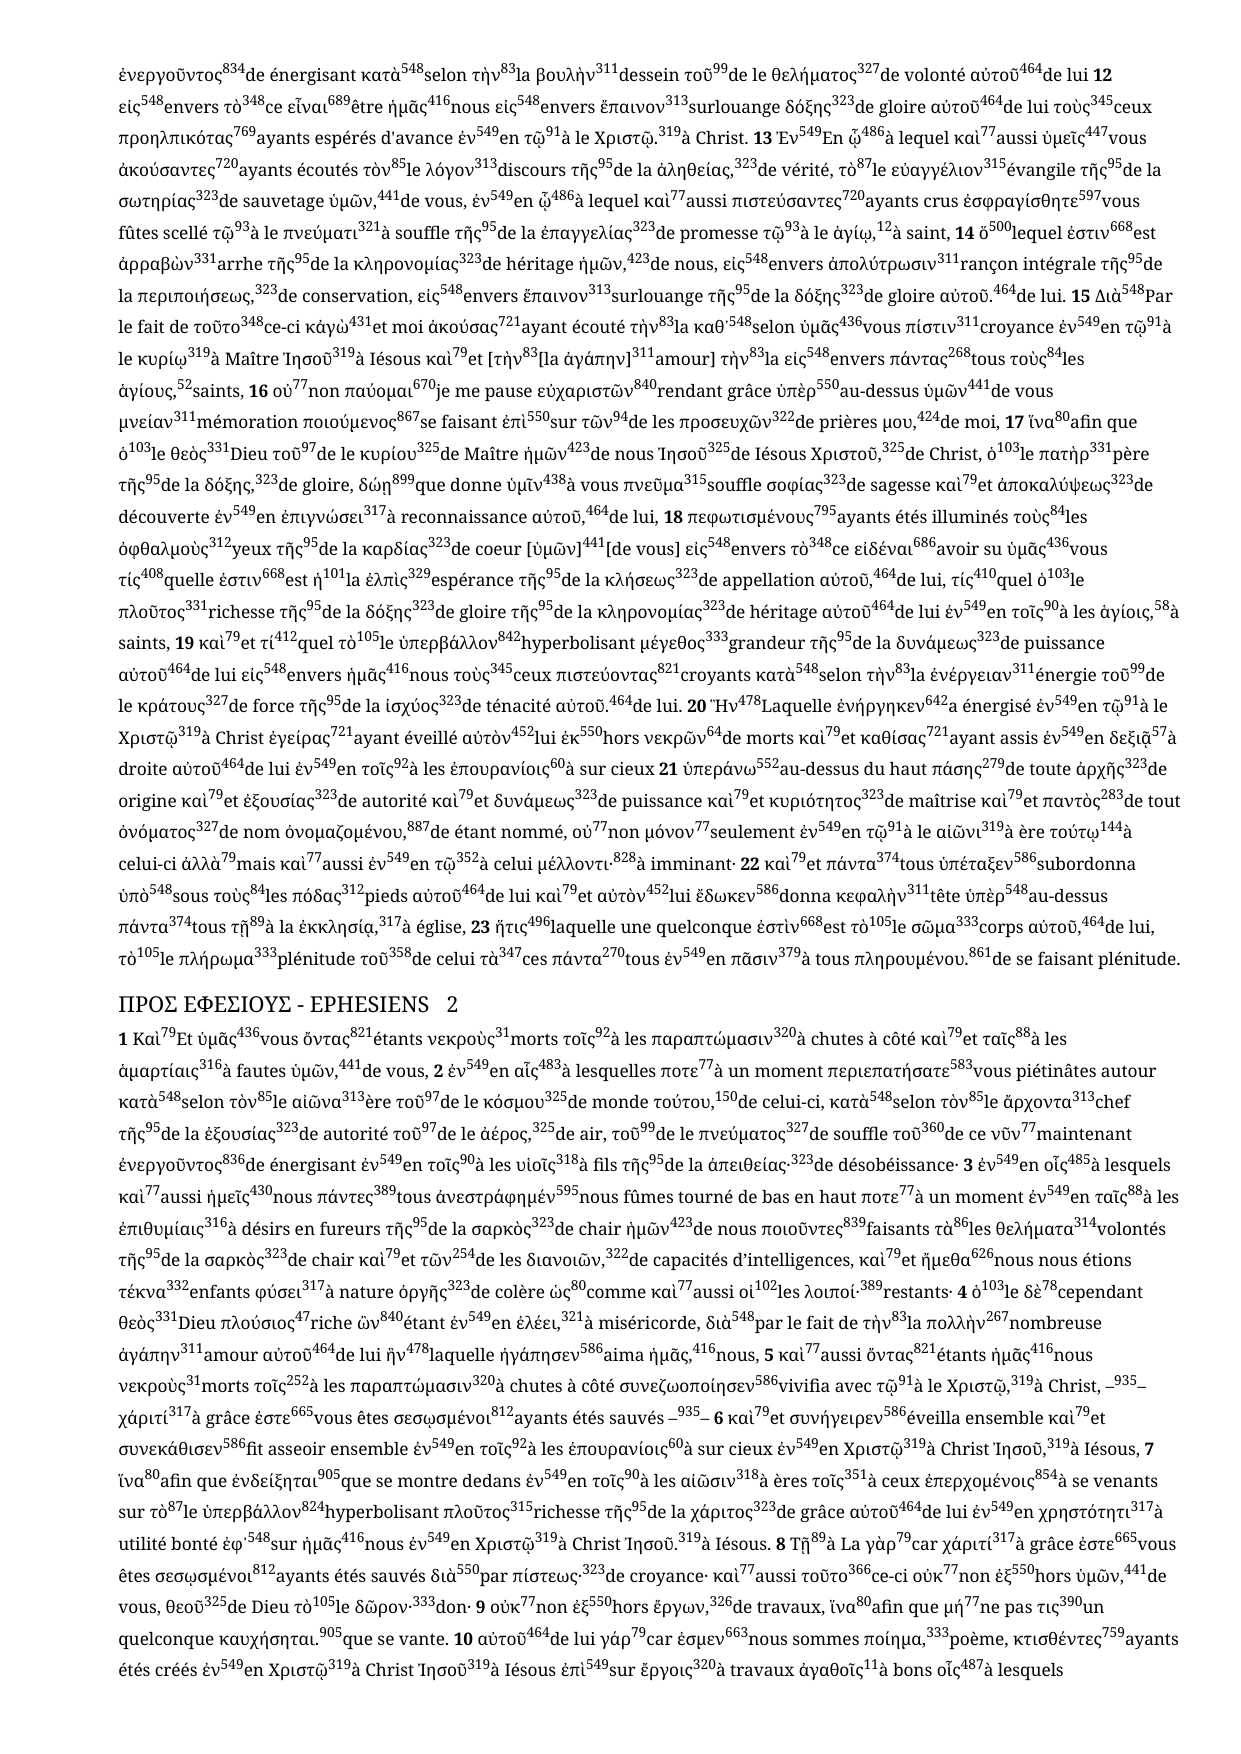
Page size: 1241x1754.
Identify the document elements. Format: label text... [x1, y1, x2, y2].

text 1 Παῦλος331Paulus ἀπόστολος331envoyé Χριστοῦ325de Christ Ἰησοῦ325de Iésous διὰ550par θελήματος327de volonté θεοῦ325de Dieu τοῖς90à les ἁγίοις58à saints τοῖς351à ceux οὖσιν827à étants [ἐν549[en Ἐφέσῳ]317à Éphèse] καὶ79et πιστοῖς58à croyables ἐν549en Χριστῷ319à Christ Ἰησοῦ,319à Iésous, 2 χάρις329grâce ὑμῖν438à vous καὶ79et εἰρήνη329paix ἀπὸ550au loin θεοῦ325de Dieu πατρὸς325de père ἡμῶν423de nous καὶ79et κυρίου325de Maître Ἰησοῦ325de Iésous Χριστοῦ.325de Christ. 3 Εὐλογητὸς47Élogié ὁ103le θεὸς331Dieu καὶ79et πατὴρ331père τοῦ97de le κυρίου325de Maître ἡμῶν423de nous Ἰησοῦ325de Iésous Χριστοῦ,325de Christ, ὁ364celui εὐλογήσας721ayant élogié ἡμᾶς416nous ἐν549en πάσῃ273à toute εὐλογίᾳ317à éloge πνευματικῇ8à soufflique ἐν549en τοῖς92à les ἐπουρανίοις60à sur cieux ἐν549en Χριστῷ,319à Christ, 4 καθὼς77de haut en bas comme ἐξελέξατο592se élut ἡμᾶς416nous ἐν549en αὐτῷ458à lui πρὸ550d'avant καταβολῆς323de fondation κόσμου325de monde εἶναι689être ἡμᾶς416nous ἁγίους52saints καὶ79et ἀμώμους52sans reproches κατενώπιον552face à face de haut en bas αὐτοῦ464de lui ἐν549en ἀγάπῃ,317à amour, 5 προορίσας721ayant prédéterminé ἡμᾶς416nous εἰς548envers υἱοθεσίαν311adoption comme fils διὰ550par Ἰησοῦ325de Iésous Χριστοῦ325de Christ εἰς548envers αὐτόν,528lui-même, κατὰ548selon τὴν83la εὐδοκίαν311estimation en bien τοῦ99de le θελήματος327de volonté αὐτοῦ,464de lui, 6 εἰς548envers ἔπαινον313surlouange δόξης323de gloire τῆς95de la χάριτος323de grâce αὐτοῦ464de lui ἧς490de laquelle ἐχαρίτωσεν586gracia ἡμᾶς416nous ἐν549en τῷ352à celui ἠγαπημένῳ.801à ayant été aimé. 7 Ἐν549En ᾧ486à lequel ἔχομεν663nous avons τὴν83la ἀπολύτρωσιν311rançon intégrale διὰ550par τοῦ99de le αἵματος327de sang αὐτοῦ,464de lui, τὴν83la ἄφεσιν311abandon τῶν98de les παραπτωμάτων,326de chutes à côté, κατὰ548selon τὸ87le πλοῦτος315richesse τῆς95de la χάριτος323de grâce αὐτοῦ464de lui 8 ἧς490de laquelle ἐπερίσσευσεν586surabonda εἰς548envers ἡμᾶς,416nous, ἐν549en πάσῃ273à toute σοφίᾳ317à sagesse καὶ79et φρονήσει,317à pensivité, 9 γνωρίσας721ayant fait connaître ἡμῖν419à nous τὸ87le μυστήριον315mystère τοῦ99de le θελήματος327de volonté αὐτοῦ,464de lui, κατὰ548selon τὴν83la εὐδοκίαν311estimation en bien αὐτοῦ464de lui ἣν478laquelle προέθετο592se plaça en avant ἐν549en αὐτῷ458à lui 10 εἰς548envers οἰκονομίαν311législation de maison τοῦ99de le πληρώματος327de plénitude τῶν96de les καιρῶν,324de moments, ἀνακεφαλαιώσασθαι682se entêter de bas en haut τὰ347ces πάντα270tous ἐν549en τῷ91à le Χριστῷ,319à Christ, τὰ347ces ἐπὶ549sur τοῖς90à les οὐρανοῖς318à cieux καὶ79et τὰ347ces ἐπὶ550sur τῆς95de la γῆς323de terre ἐν549en αὐτῷ.458à lui. 11 Ἐν549En ᾧ486à lequel καὶ77aussi ἐκληρώθημεν595nous fûmes tiré au sort προορισθέντες759ayants étés prédéterminés κατὰ548selon πρόθεσιν311position en avant τοῦ358de celui τὰ347ces πάντα270tous ἐνεργοῦντος834de énergisant κατὰ548selon τὴν83la βουλὴν311dessein τοῦ99de le θελήματος327de volonté αὐτοῦ464de lui 12 εἰς548envers τὸ348ce εἶναι689être ἡμᾶς416nous εἰς548envers ἔπαινον313surlouange δόξης323de gloire αὐτοῦ464de lui τοὺς345ceux προηλπικότας769ayants espérés d'avance ἐν549en τῷ91à le Χριστῷ.319à Christ. 13 Ἐν549En ᾧ486à lequel καὶ77aussi ὑμεῖς447vous ἀκούσαντες720ayants écoutés τὸν85le λόγον313discours τῆς95de la ἀληθείας,323de vérité, τὸ87le εὐαγγέλιον315évangile τῆς95de la σωτηρίας323de sauvetage ὑμῶν,441de vous, ἐν549en ᾧ486à lequel καὶ77aussi πιστεύσαντες720ayants crus ἐσφραγίσθητε597vous fûtes scellé τῷ93à le πνεύματι321à souffle τῆς95de la ἐπαγγελίας323de promesse τῷ93à le ἁγίῳ,12à saint, 14 ὅ500lequel ἐστιν668est ἀρραβὼν331arrhe τῆς95de la κληρονομίας323de héritage ἡμῶν,423de nous, εἰς548envers ἀπολύτρωσιν311rançon intégrale τῆς95de la περιποιήσεως,323de conservation, εἰς548envers ἔπαινον313surlouange τῆς95de la δόξης323de gloire αὐτοῦ.464de lui. 15 Διὰ548Par le fait de τοῦτο348ce-ci κἀγὼ431et moi ἀκούσας721ayant écouté τὴν83la καθ᾽548selon ὑμᾶς436vous πίστιν311croyance ἐν549en τῷ91à le κυρίῳ319à Maître Ἰησοῦ319à Iésous καὶ79et [τὴν83[la ἀγάπην]311amour] τὴν83la εἰς548envers πάντας268tous τοὺς84les ἁγίους,52saints, 16 οὐ77non παύομαι670je me pause εὐχαριστῶν840rendant grâce ὑπὲρ550au-dessus ὑμῶν441de vous μνείαν311mémoration ποιούμενος867se faisant ἐπὶ550sur τῶν94de les προσευχῶν322de prières μου,424de moi, 17 ἵνα80afin que ὁ103le θεὸς331Dieu τοῦ97de le κυρίου325de Maître ἡμῶν423de nous Ἰησοῦ325de Iésous Χριστοῦ,325de Christ, ὁ103le πατὴρ331père τῆς95de la δόξης,323de gloire, δώῃ899que donne ὑμῖν438à vous πνεῦμα315souffle σοφίας323de sagesse καὶ79et ἀποκαλύψεως323de découverte ἐν549en ἐπιγνώσει317à reconnaissance αὐτοῦ,464de lui, 18 πεφωτισμένους795ayants étés illuminés τοὺς84les ὀφθαλμοὺς312yeux τῆς95de la καρδίας323de coeur [ὑμῶν]441[de vous] εἰς548envers τὸ348ce εἰδέναι686avoir su ὑμᾶς436vous τίς408quelle ἐστιν668est ἡ101la ἐλπὶς329espérance τῆς95de la κλήσεως323de appellation αὐτοῦ,464de lui, τίς410quel ὁ103le πλοῦτος331richesse τῆς95de la δόξης323de gloire τῆς95de la κληρονομίας323de héritage αὐτοῦ464de lui ἐν549en τοῖς90à les ἁγίοις,58à saints, 19 καὶ79et τί412quel τὸ105le ὑπερβάλλον842hyperbolisant μέγεθος333grandeur τῆς95de la δυνάμεως323de puissance αὐτοῦ464de lui εἰς548envers ἡμᾶς416nous τοὺς345ceux πιστεύοντας821croyants κατὰ548selon τὴν83la ἐνέργειαν311énergie τοῦ99de le κράτους327de force τῆς95de la ἰσχύος323de ténacité αὐτοῦ.464de lui. 20 Ἣν478Laquelle ἐνήργηκεν642a énergisé ἐν549en τῷ91à le Χριστῷ319à Christ ἐγείρας721ayant éveillé αὐτὸν452lui ἐκ550hors νεκρῶν64de morts καὶ79et καθίσας721ayant assis ἐν549en δεξιᾷ57à droite αὐτοῦ464de lui ἐν549en τοῖς92à les ἐπουρανίοις60à sur cieux 21 ὑπεράνω552au-dessus du haut πάσης279de toute ἀρχῆς323de origine καὶ79et ἐξουσίας323de autorité καὶ79et δυνάμεως323de puissance καὶ79et κυριότητος323de maîtrise καὶ79et παντὸς283de tout ὀνόματος327de nom ὀνομαζομένου,887de étant nommé, οὐ77non μόνον77seulement ἐν549en τῷ91à le αἰῶνι319à ère τούτῳ144à celui-ci ἀλλὰ79mais καὶ77aussi ἐν549en τῷ352à celui μέλλοντι·828à imminant· 22 καὶ79et πάντα374tous ὑπέταξεν586subordonna ὑπὸ548sous τοὺς84les πόδας312pieds αὐτοῦ464de lui καὶ79et αὐτὸν452lui ἔδωκεν586donna κεφαλὴν311tête ὑπὲρ548au-dessus πάντα374tous τῇ89à la ἐκκλησίᾳ,317à église, 23 ἥτις496laquelle une quelconque ἐστὶν668est τὸ105le σῶμα333corps αὐτοῦ,464de lui, τὸ105le πλήρωμα333plénitude τοῦ358de celui τὰ347ces πάντα270tous ἐν549en πᾶσιν379à tous πληρουμένου.861de se faisant plénitude. [118, 59, 1181, 970]
text ΠΡΟΣ ΕΦΕΣΙΟΥΣ - EPHESIENS 2 [118, 989, 1181, 1019]
text 1 Καὶ79Et ὑμᾶς436vous ὄντας821étants νεκροὺς31morts τοῖς92à les παραπτώμασιν320à chutes à côté καὶ79et ταῖς88à les ἁμαρτίαις316à fautes ὑμῶν,441de vous, 2 ἐν549en αἷς483à lesquelles ποτε77à un moment περιεπατήσατε583vous piétinâtes autour κατὰ548selon τὸν85le αἰῶνα313ère τοῦ97de le κόσμου325de monde τούτου,150de celui-ci, κατὰ548selon τὸν85le ἄρχοντα313chef τῆς95de la ἐξουσίας323de autorité τοῦ97de le ἀέρος,325de air, τοῦ99de le πνεύματος327de souffle τοῦ360de ce νῦν77maintenant ἐνεργοῦντος836de énergisant ἐν549en τοῖς90à les υἱοῖς318à fils τῆς95de la ἀπειθείας·323de désobéissance· 3 ἐν549en οἷς485à lesquels καὶ77aussi ἡμεῖς430nous πάντες389tous ἀνεστράφημέν595nous fûmes tourné de bas en haut ποτε77à un moment ἐν549en ταῖς88à les ἐπιθυμίαις316à désirs en fureurs τῆς95de la σαρκὸς323de chair ἡμῶν423de nous ποιοῦντες839faisants τὰ86les θελήματα314volontés τῆς95de la σαρκὸς323de chair καὶ79et τῶν254de les διανοιῶν,322de capacités d’intelligences, καὶ79et ἤμεθα626nous nous étions τέκνα332enfants φύσει317à nature ὀργῆς323de colère ὡς80comme καὶ77aussi οἱ102les λοιποί·389restants· 4 ὁ103le δὲ78cependant θεὸς331Dieu πλούσιος47riche ὢν840étant ἐν549en ἐλέει,321à miséricorde, διὰ548par le fait de τὴν83la πολλὴν267nombreuse ἀγάπην311amour αὐτοῦ464de lui ἣν478laquelle ἠγάπησεν586aima ἡμᾶς,416nous, 5 καὶ77aussi ὄντας821étants ἡμᾶς416nous νεκροὺς31morts τοῖς252à les παραπτώμασιν320à chutes à côté συνεζωοποίησεν586vivifia avec τῷ91à le Χριστῷ,319à Christ, –935– χάριτί317à grâce ἐστε665vous êtes σεσῳσμένοι812ayants étés sauvés –935– 6 καὶ79et συνήγειρεν586éveilla ensemble καὶ79et συνεκάθισεν586fit asseoir ensemble ἐν549en τοῖς92à les ἐπουρανίοις60à sur cieux ἐν549en Χριστῷ319à Christ Ἰησοῦ,319à Iésous, 7 ἵνα80afin que ἐνδείξηται905que se montre dedans ἐν549en τοῖς90à les αἰῶσιν318à ères τοῖς351à ceux ἐπερχομένοις854à se venants sur τὸ87le ὑπερβάλλον824hyperbolisant πλοῦτος315richesse τῆς95de la χάριτος323de grâce αὐτοῦ464de lui ἐν549en χρηστότητι317à utilité bonté ἐφ᾽548sur ἡμᾶς416nous ἐν549en Χριστῷ319à Christ Ἰησοῦ.319à Iésous. 8 Τῇ89à La γὰρ79car χάριτί317à grâce ἐστε665vous êtes σεσῳσμένοι812ayants étés sauvés διὰ550par πίστεως·323de croyance· καὶ77aussi τοῦτο366ce-ci οὐκ77non ἐξ550hors ὑμῶν,441de vous, θεοῦ325de Dieu τὸ105le δῶρον·333don· 9 οὐκ77non ἐξ550hors ἔργων,326de travaux, ἵνα80afin que μή77ne pas τις390un quelconque καυχήσηται.905que se vante. 10 αὐτοῦ464de lui γάρ79car ἐσμεν663nous sommes ποίημα,333poème, κτισθέντες759ayants étés créés ἐν549en Χριστῷ319à Christ Ἰησοῦ319à Iésous ἐπὶ549sur ἔργοις320à travaux ἀγαθοῖς11à bons οἷς487à lesquels προητοίμασεν586prépara d'avance ὁ103le θεός,331Dieu, ἵνα80afin que ἐν549en αὐτοῖς459à eux περιπατήσωμεν.894que nous piétinions autour. 11 Διὸ79C'est pourquoi μνημονεύετε569souvenez ὅτι80en ce que ποτὲ77à un moment ὑμεῖς447vous τὰ104les ἔθνη332ethnies ἐν549en σαρκί,317à chair, οἱ363ceux λεγόμενοι890étants dits ἀκροβυστία329prépuce ὑπὸ550sous τῆς95de la λεγομένης883de étante dite περιτομῆς323de circoncision ἐν549en σαρκὶ317à chair χειροποιήτου,63de faite de main, 12 ὅτι80en ce que ἦτε622vous étiez τῷ91à le καιρῷ319à moment ἐκείνῳ144à celui-là χωρὶς552séparément Χριστοῦ,325de Christ, ἀπηλλοτριωμένοι812ayants étés aliénés τῆς95de la πολιτείας323de citoyenneté τοῦ97de le Ἰσραὴλ325de Israël καὶ79et ξένοι70étrangers τῶν94de les διαθηκῶν322de dispositions τῆς95de la ἐπαγγελίας,323de promesse, ἐλπίδα311espérance μὴ77ne pas ἔχοντες839ayants καὶ79et ἄθεοι70sans dieux ἐν549en τῷ91à le κόσμῳ.319à monde. 13 νυνὶ77maintenant δὲ78cependant ἐν549en Χριστῷ319à Christ Ἰησοῦ319à Iésous ὑμεῖς447vous οἵ497lesquels ποτε77à un moment ὄντες839étants μακρὰν77longuement ἐγενήθητε597vous fûtes devenu ἐγγὺς77proche ἐν549en τῷ93à le αἵματι321à sang τοῦ97de le Χριστοῦ.325de Christ. 14 Αὐτὸς469Lui γάρ79car ἐστιν668est ἡ101la εἰρήνη329paix ἡμῶν,423de nous, ὁ364celui ποιήσας721ayant fait τὰ347ces ἀμφότερα374tous deux ἓν55un καὶ79et τὸ87le μεσότοιχον315mur mitoyen τοῦ97de le φραγμοῦ325de clôture λύσας,721ayant délié, τὴν83la ἔχθραν311haine ἐν549en τῇ89à la σαρκὶ317à chair αὐτοῦ,464de lui, 15 τὸν85le νόμον313loi τῶν94de les ἐντολῶν322de commandements ἐν549en δόγμασιν320à dogmes καταργήσας,721ayant rendu complètement sans travail, ἵνα80afin que τοὺς84les δύο52deux κτίσῃ899que crée ἐν549en αὐτῷ533à lui-même εἰς548envers ἕνα179un καινὸν4nouveau ἄνθρωπον313être humain ποιῶν840faisant εἰρήνην311paix 16 καὶ79et ἀποκαταλλάξῃ899que réconcilie complètement τοὺς84les ἀμφοτέρους372tous deux ἐν549en ἑνὶ187à un σώματι321à corps τῷ91à le θεῷ319à Dieu διὰ550par τοῦ97de le σταυροῦ,325de croix, ἀποκτείνας721ayant tué catégoriquement τὴν83la ἔχθραν311haine ἐν549en αὐτῷ.458à lui. 17 καὶ79et ἐλθὼν721ayant venu εὐηγγελίσατο592se évangélisa εἰρήνην311paix ὑμῖν438à vous τοῖς485à ceux μακρὰν77longuement καὶ79et εἰρήνην311paix τοῖς351à ceux ἐγγύς·77proche· 18 ὅτι80en ce que δι᾽550par αὐτοῦ464de lui ἔχομεν663nous avons τὴν83la προσαγωγὴν311conduite auprès οἱ363ceux ἀμφότεροι389tous deux ἐν549en ἑνὶ187à un πνεύματι321à souffle πρὸς548vers τὸν85le πατέρα.313père. 19 Ἄρα77Par conséquent οὖν79donc οὐκέτι77non plus ἐστὲ665vous êtes ξένοι70étrangers καὶ79et πάροικοι70maisonnants à côté ἀλλ᾽79mais ἐστὲ665vous êtes συμπολῖται330co-citoyens τῶν96de les ἁγίων64de saints καὶ79et οἰκεῖοι70membres de maisonnée τοῦ97de le θεοῦ,325de Dieu, 20 ἐποικοδομηθέντες759ayants étés édifiés en maison au-dessus ἐπὶ549sur τῷ91à le θεμελίῳ319à fondement τῶν96de les ἀποστόλων324de envoyés καὶ79et προφητῶν,324de prophètes, ὄντος834de étant ἀκρογωνιαίου42de extrémité de l’angle αὐτοῦ537de lui-même Χριστοῦ325de Christ Ἰησοῦ,325de Iésous, 21 ἐν549en ᾧ486à lequel πᾶσα285toute οἰκοδομὴ329édification en maison συναρμολογουμένη889étante jointe ensemble αὔξει668croît εἰς548envers ναὸν313temple ἅγιον4saint ἐν549en κυρίῳ,319à Maître, 22 ἐν549en ᾧ486à lequel καὶ77aussi ὑμεῖς447vous συνοικοδομεῖσθε677vous êtes édifiés en maison ensemble εἰς548envers κατοικητήριον315lieu d'habitat établi τοῦ97de le θεοῦ325de Dieu ἐν549en πνεύματι.321à souffle. [118, 1023, 1181, 1682]
